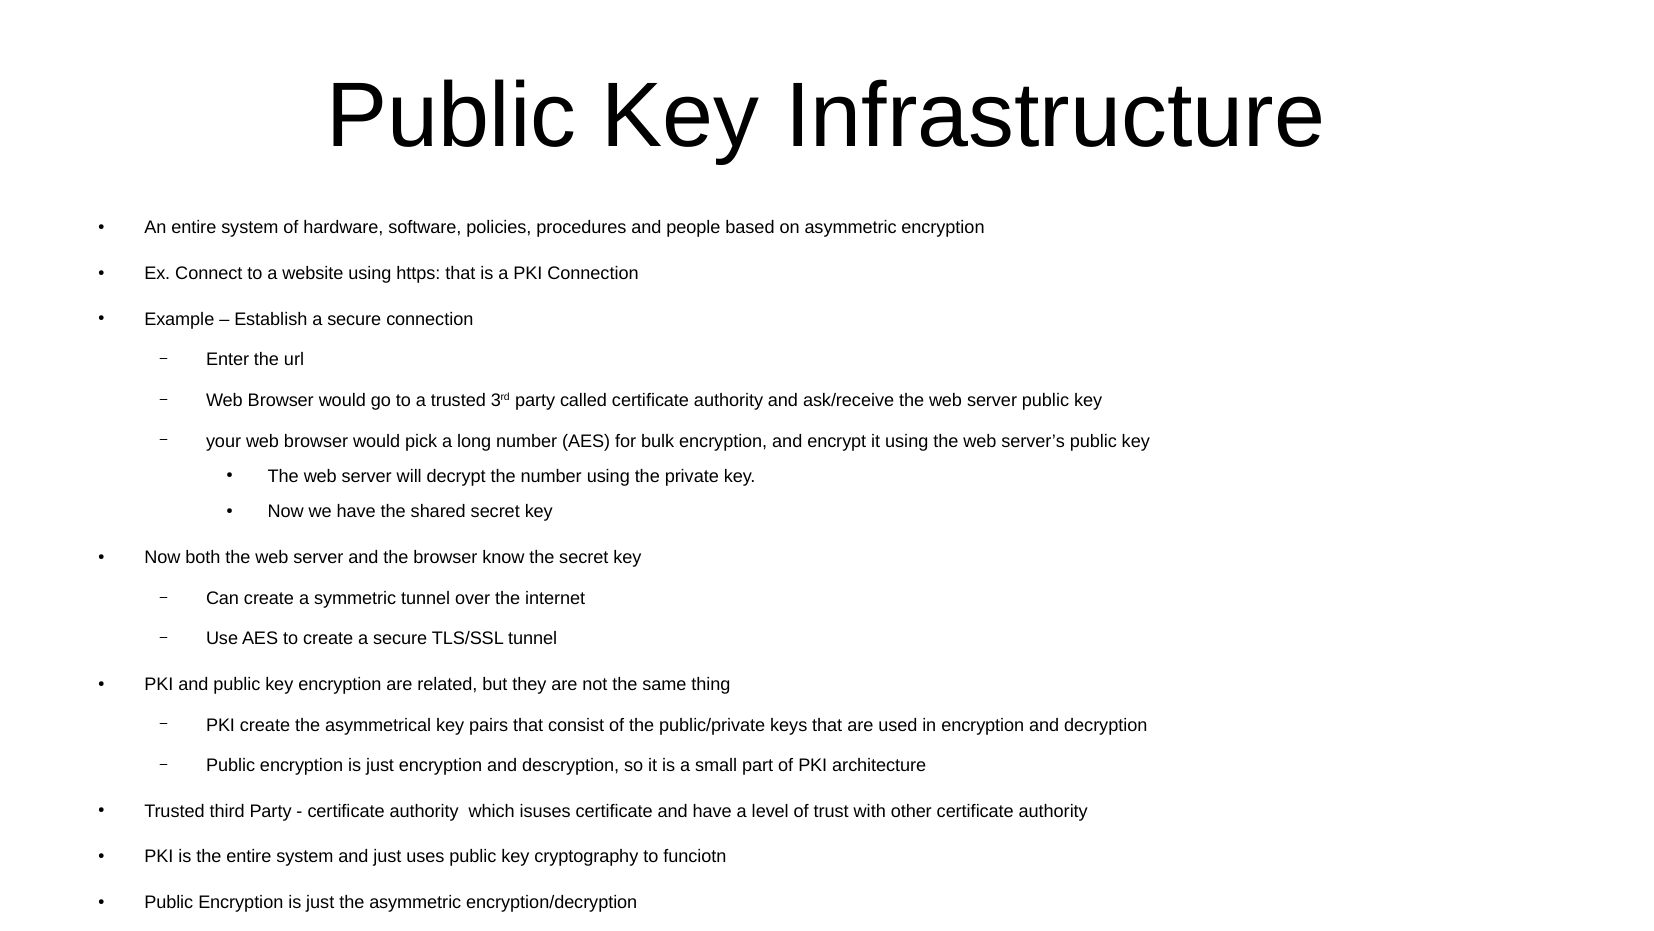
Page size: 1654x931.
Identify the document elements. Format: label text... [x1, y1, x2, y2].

title Public Key Infrastructure [82, 37, 1571, 193]
list An entire system of hardware, software, policies, procedures and people based on asymmetric encryption Ex. Connect to a website using https: that is a PKI Connection Example – Establish a secure connection Enter the url Web Browser would go to a trusted 3rd party called certificate authority and ask/receive the web server public key your web browser would pick a long number (AES) for bulk encryption, and encrypt it using the web server’s public key The web server will decrypt the number using the private key. Now we have the shared secret key Now both the web server and the browser know the secret key Can create a symmetric tunnel over the internet Use AES to create a secure TLS/SSL tunnel PKI and public key encryption are related, but they are not the same thing PKI create the asymmetrical key pairs that consist of the public/private keys that are used in encryption and decryption Public encryption is just encryption and descryption, so it is a small part of PKI architecture Trusted third Party - certificate authority which isuses certificate and have a level of trust with other certificate authority PKI is the entire system and just uses public key cryptography to funciotn Public Encryption is just the asymmetric encryption/decryption [82, 217, 1636, 916]
